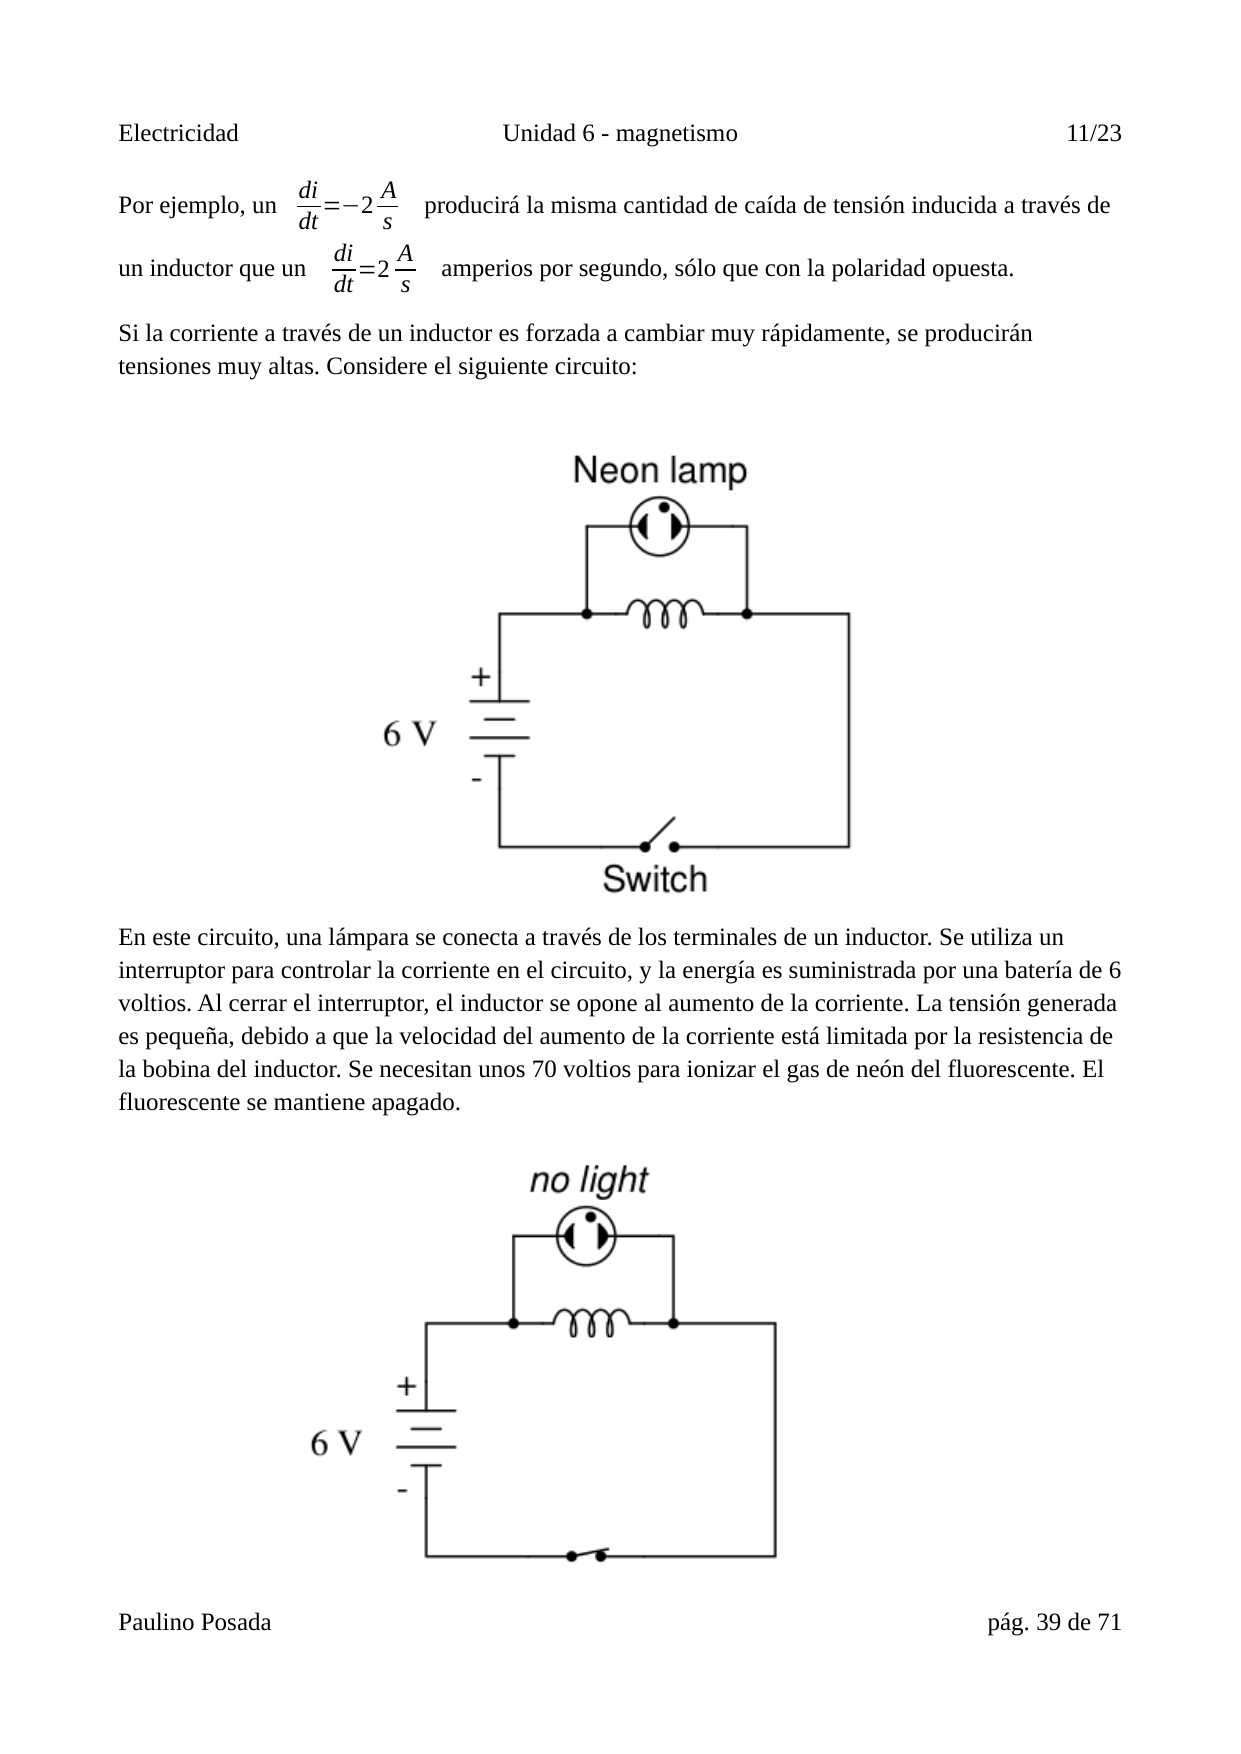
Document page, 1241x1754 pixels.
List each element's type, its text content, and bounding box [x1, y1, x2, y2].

picture [377, 446, 864, 898]
picture [295, 1153, 827, 1601]
text En este circuito, una lámpara se conecta a través de los terminales de un inductor. Se utiliza un interruptor para controlar la corriente en el circuito, y la energía es suministrada por una batería de 6 voltios. Al cerrar el interruptor, el inductor se opone al aumento de la corriente. La tensión generada es pequeña, debido a que la velocidad del aumento de la corriente está limitada por la resistencia de la bobina del inductor. Se necesitan unos 70 voltios para ionizar el gas de neón del fluorescente. El fluorescente se mantiene apagado. [118, 922, 1122, 1116]
text Por ejemplo, un producirá la misma cantidad de caída de tensión inducida a través de un inductor que un amperios por segundo, sólo que con la polaridad opuesta. [118, 176, 1122, 299]
text Si la corriente a través de un inductor es forzada a cambiar muy rápidamente, se producirán tensiones muy altas. Considere el siguiente circuito: [118, 318, 1122, 379]
